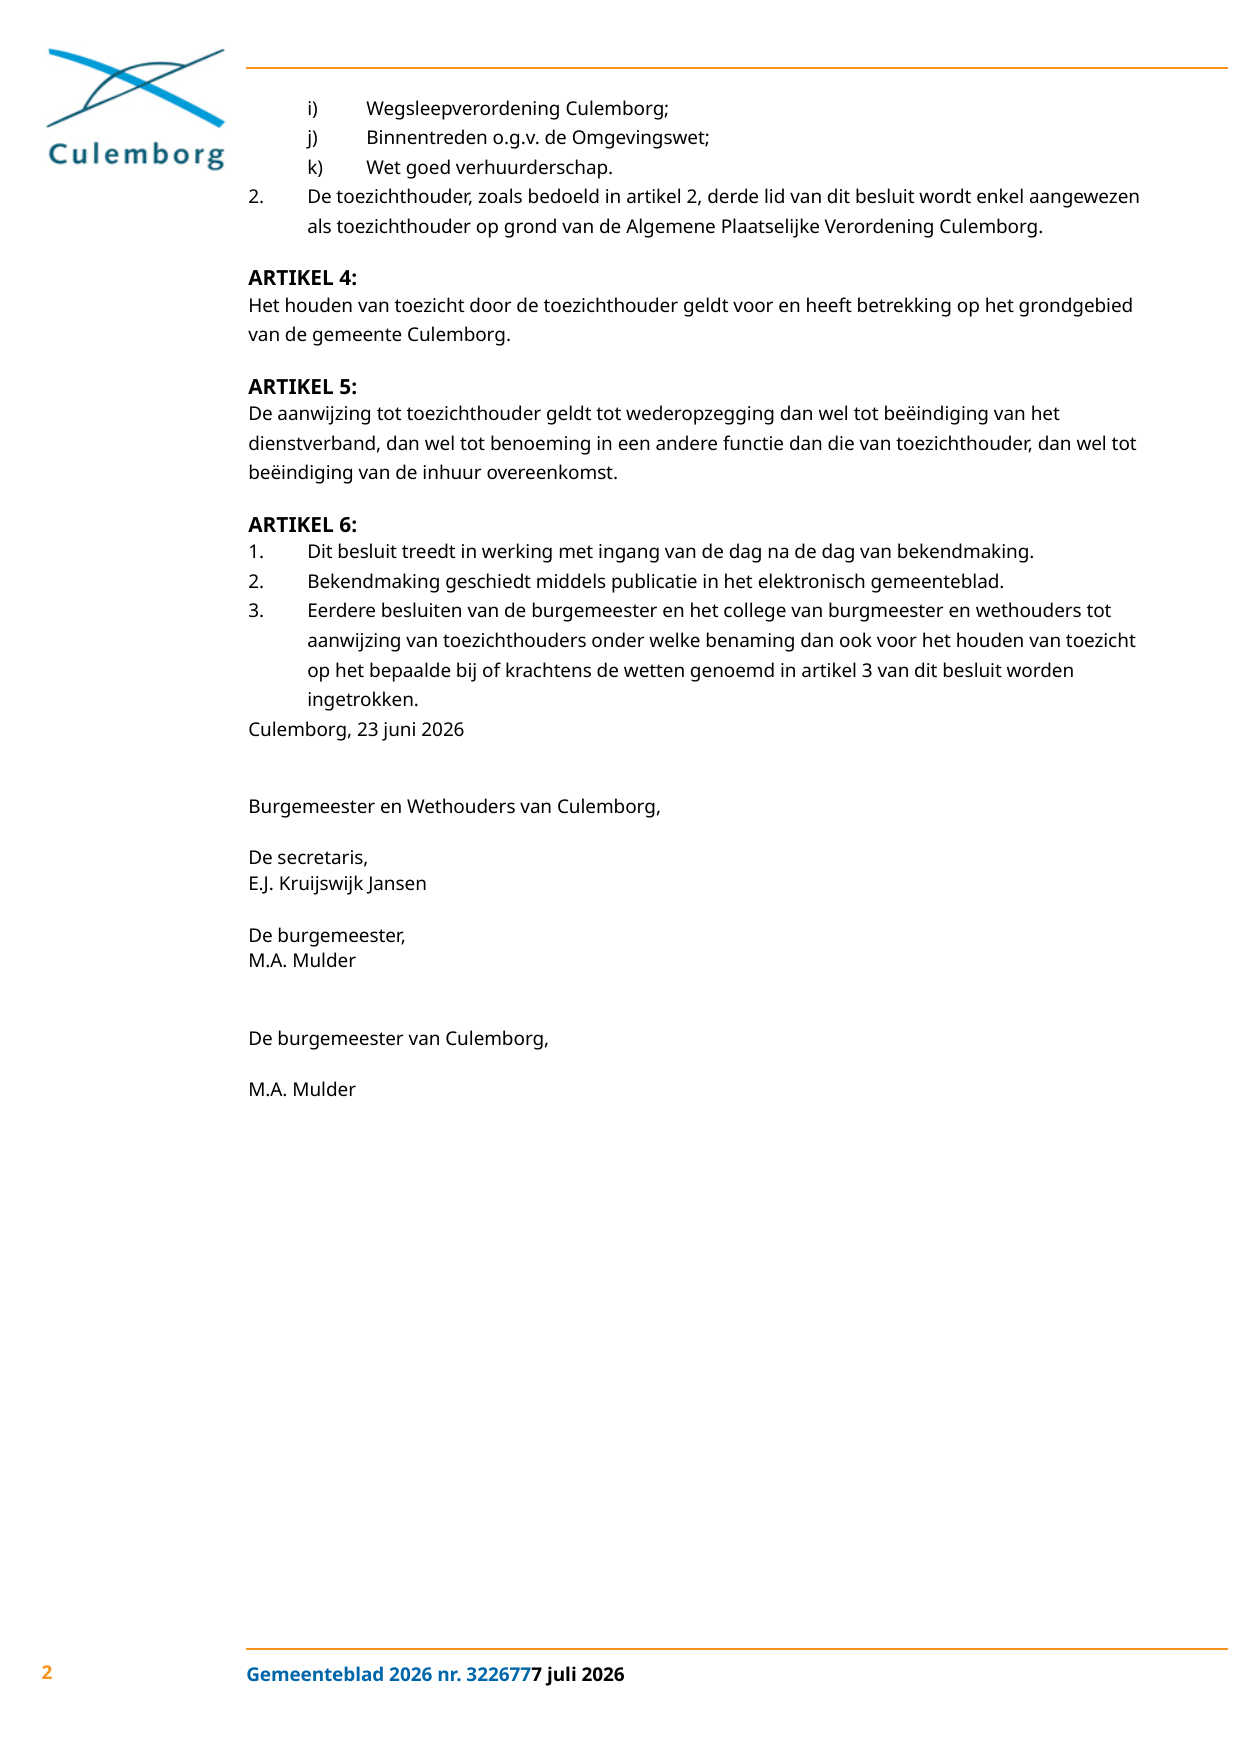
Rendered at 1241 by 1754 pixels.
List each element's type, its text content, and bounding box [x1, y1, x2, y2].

text De aanwijzing tot toezichthouder geldt tot wederopzegging dan wel tot beëindiging van het dienstverband, dan wel tot benoeming in een andere functie dan die van toezichthouder, dan wel tot beëindiging van de inhuur overeenkomst. [248, 400, 1152, 485]
list Dit besluit treedt in werking met ingang van de dag na de dag van bekendmaking. [248, 538, 1152, 564]
text Culemborg, 23 juni 2026 [248, 716, 1152, 742]
text ARTIKEL 5: [248, 372, 1152, 400]
list De toezichthouder, zoals bedoeld in artikel 2, derde lid van dit besluit wordt enkel aangewezen als toezichthouder op grond van de Algemene Plaatselijke Verordening Culemborg. [248, 183, 1152, 239]
text E.J. Kruijswijk Jansen [248, 870, 1152, 896]
text De burgemeester van Culemborg, [248, 1025, 1152, 1050]
text Burgemeester en Wethouders van Culemborg, [248, 793, 1152, 819]
text M.A. Mulder [248, 1076, 1152, 1102]
picture [41, 47, 231, 172]
list Wet goed verhuurderschap. [307, 154, 1152, 180]
list Binnentreden o.g.v. de Omgevingswet; [307, 124, 1152, 150]
list Eerdere besluiten van de burgemeester en het college van burgmeester en wethouders tot aanwijzing van toezichthouders onder welke benaming dan ook voor het houden van toezicht op het bepaalde bij of krachtens de wetten genoemd in artikel 3 van dit besluit worden ingetrokken. [248, 598, 1152, 712]
list Wegsleepverordening Culemborg; [307, 95, 1152, 121]
text M.A. Mulder [248, 947, 1152, 973]
text Het houden van toezicht door de toezichthouder geldt voor en heeft betrekking op het grondgebied van de gemeente Culemborg. [248, 292, 1152, 347]
text ARTIKEL 4: [248, 263, 1152, 292]
text De secretaris, [248, 844, 1152, 870]
text ARTIKEL 6: [248, 510, 1152, 538]
text De burgemeester, [248, 922, 1152, 947]
list Bekendmaking geschiedt middels publicatie in het elektronisch gemeenteblad. [248, 568, 1152, 594]
